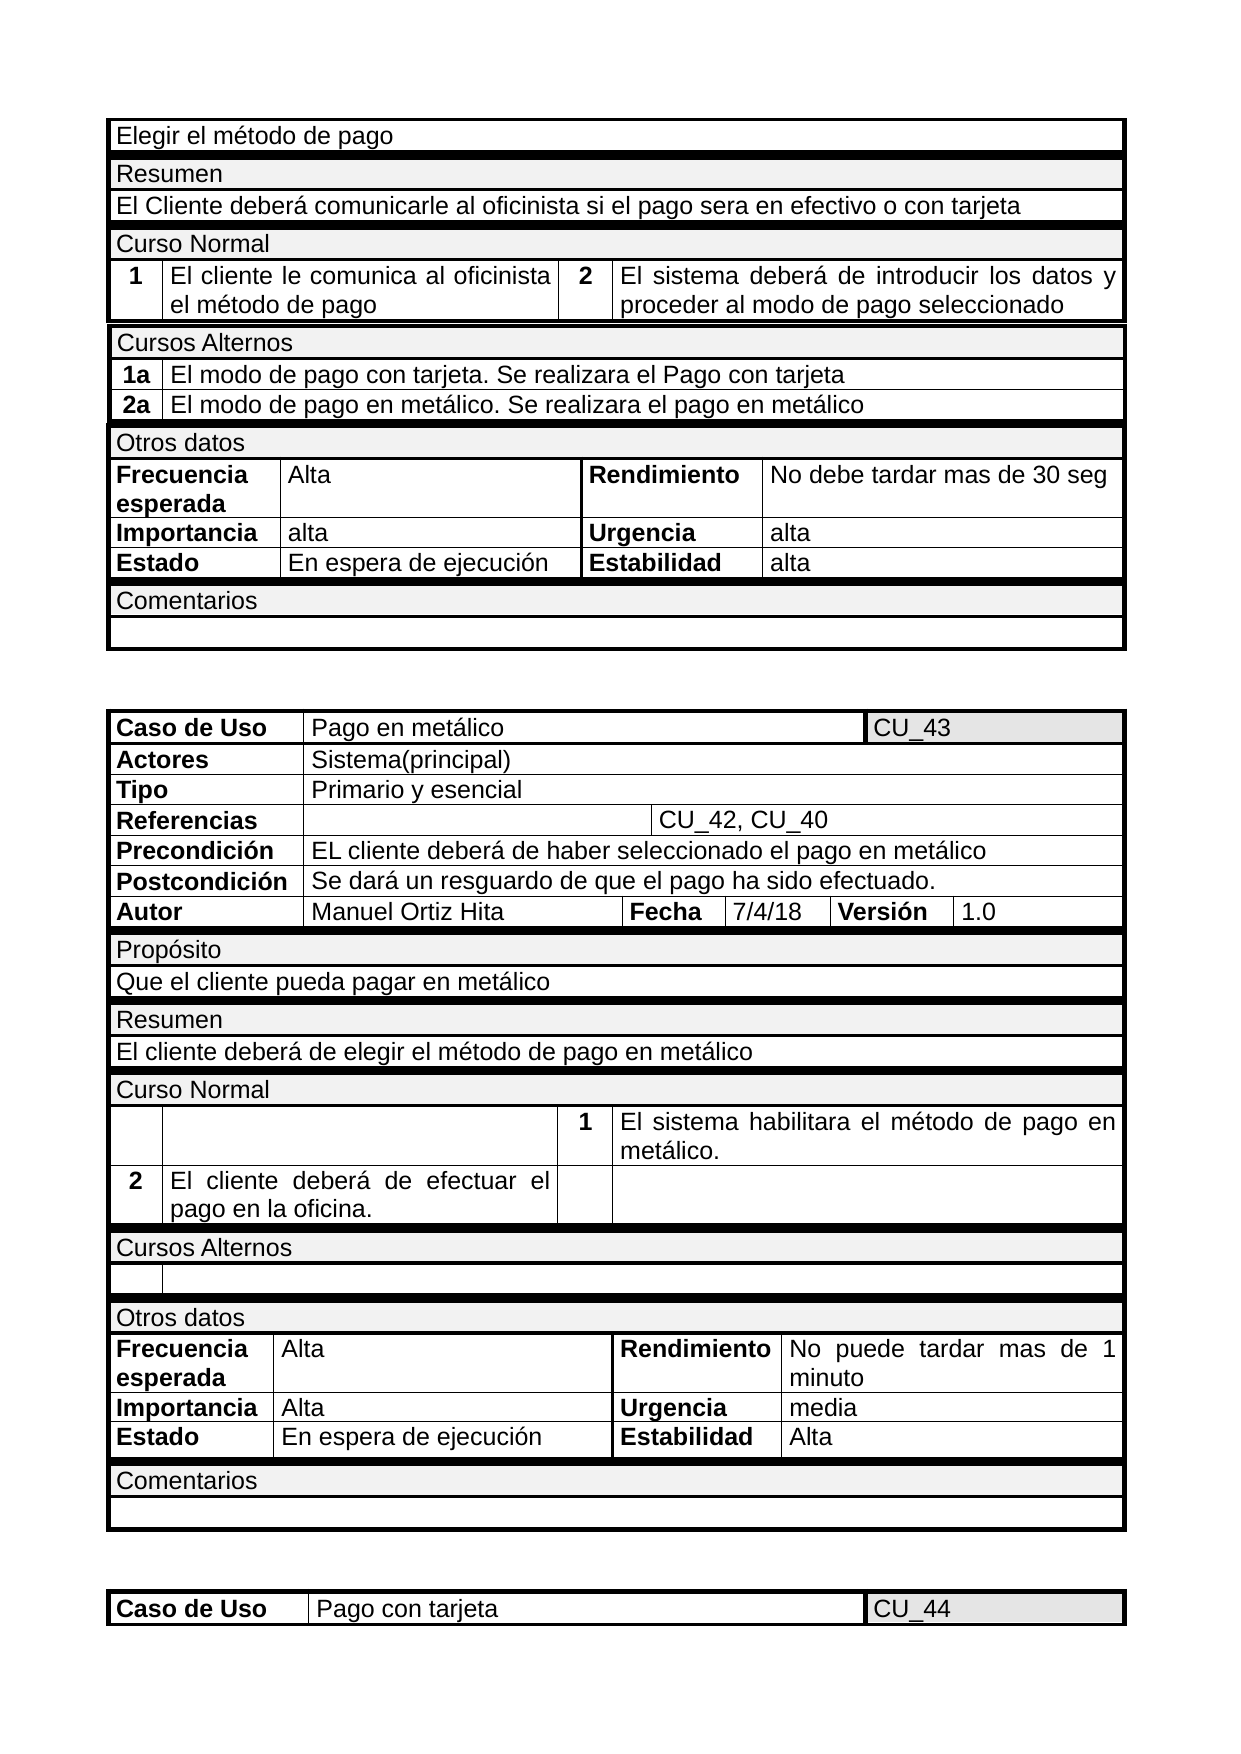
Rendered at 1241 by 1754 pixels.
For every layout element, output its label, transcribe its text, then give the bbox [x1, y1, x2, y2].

table_cell El cliente deberá de elegir el método de pago en metálico [111, 1037, 1122, 1066]
table_cell Fecha [623, 897, 725, 926]
table_cell Importancia [111, 1393, 273, 1421]
table_cell 2 [559, 261, 612, 319]
table_cell Importancia [111, 518, 280, 547]
table_cell Estado [111, 548, 280, 576]
table_cell Rendimiento [583, 460, 762, 517]
table_cell El cliente le comunica al oficinista el método de pago [163, 261, 558, 319]
table_cell media [782, 1393, 1122, 1421]
table_cell [111, 1265, 162, 1293]
table_cell Tipo [111, 775, 303, 804]
table_header Comentarios [111, 586, 1122, 614]
table_cell Referencias [111, 805, 303, 835]
table_cell Frecuencia esperada [111, 1335, 273, 1392]
table_cell alta [763, 518, 1122, 547]
table_cell [163, 1265, 1122, 1293]
table_cell [613, 1166, 1122, 1223]
table_cell 1a [112, 360, 162, 389]
table_cell Elegir el método de pago [111, 121, 1122, 150]
table_cell El sistema habilitara el método de pago en metálico. [613, 1107, 1122, 1165]
table_header Comentarios [111, 1466, 1122, 1495]
table_cell Actores [111, 745, 303, 774]
table_cell CU_42, CU_40 [652, 805, 1122, 835]
table_header Resumen [111, 1005, 1122, 1034]
table_cell alta [763, 548, 1122, 576]
table_cell El Cliente deberá comunicarle al oficinista si el pago sera en efectivo o con tarjeta [111, 191, 1122, 220]
table_header CU_43 [868, 713, 1122, 742]
table_cell [111, 1498, 1122, 1527]
table_header Otros datos [111, 428, 1122, 457]
table_cell Manuel Ortiz Hita [304, 897, 622, 926]
table_cell Alta [281, 460, 580, 517]
table_header CU_44 [868, 1594, 1122, 1622]
table_cell Urgencia [583, 518, 762, 547]
table_header Curso Normal [111, 230, 1122, 258]
table_cell En espera de ejecución [274, 1422, 611, 1457]
table_cell Que el cliente pueda pagar en metálico [111, 967, 1122, 996]
table_cell 7/4/18 [726, 897, 830, 926]
table_header Cursos Alternos [111, 1233, 1122, 1261]
table_cell Rendimiento [614, 1335, 781, 1392]
table_cell En espera de ejecución [281, 548, 580, 576]
table_cell No debe tardar mas de 30 seg [763, 460, 1122, 517]
table_cell [558, 1166, 612, 1223]
table_cell Primario y esencial [304, 775, 1122, 804]
table_cell [163, 1107, 557, 1165]
table_cell EL cliente deberá de haber seleccionado el pago en metálico [304, 836, 1122, 865]
table_header Caso de Uso [111, 1594, 308, 1622]
table_cell Alta [274, 1335, 611, 1392]
table_cell Estabilidad [614, 1422, 781, 1457]
table_cell No puede tardar mas de 1 minuto [782, 1335, 1122, 1392]
table_cell 2a [112, 390, 162, 418]
table_cell Frecuencia esperada [111, 460, 280, 517]
table_cell Autor [111, 897, 303, 926]
table_header Cursos Alternos [112, 328, 1123, 357]
table_cell Sistema(principal) [304, 745, 1122, 774]
table_header Pago con tarjeta [309, 1594, 863, 1622]
table_cell El sistema deberá de introducir los datos y proceder al modo de pago seleccionado [613, 261, 1122, 319]
table_cell 1 [111, 261, 162, 319]
table_cell Versión [831, 897, 953, 926]
table_cell El modo de pago en metálico. Se realizara el pago en metálico [163, 390, 1123, 418]
table_cell 2 [111, 1166, 162, 1223]
table_cell 1.0 [954, 897, 1122, 926]
table_cell El modo de pago con tarjeta. Se realizara el Pago con tarjeta [163, 360, 1123, 389]
table_header Pago en metálico [304, 713, 863, 742]
table_cell Estabilidad [583, 548, 762, 576]
table_cell Alta [782, 1422, 1122, 1457]
table_header Curso Normal [111, 1075, 1122, 1104]
table_cell Se dará un resguardo de que el pago ha sido efectuado. [304, 866, 1122, 896]
table_cell Precondición [111, 836, 303, 865]
table_cell Postcondición [111, 866, 303, 896]
table_cell [111, 618, 1122, 646]
table_cell El cliente deberá de efectuar el pago en la oficina. [163, 1166, 557, 1223]
table_cell [111, 1107, 162, 1165]
table_cell Alta [274, 1393, 611, 1421]
table_cell Estado [111, 1422, 273, 1457]
table_cell [304, 805, 651, 835]
table_cell alta [281, 518, 580, 547]
table_cell 1 [558, 1107, 612, 1165]
table_header Caso de Uso [111, 713, 303, 742]
table_header Otros datos [111, 1303, 1122, 1331]
table_header Propósito [111, 935, 1122, 964]
table_cell Urgencia [614, 1393, 781, 1421]
table_header Resumen [111, 160, 1122, 188]
